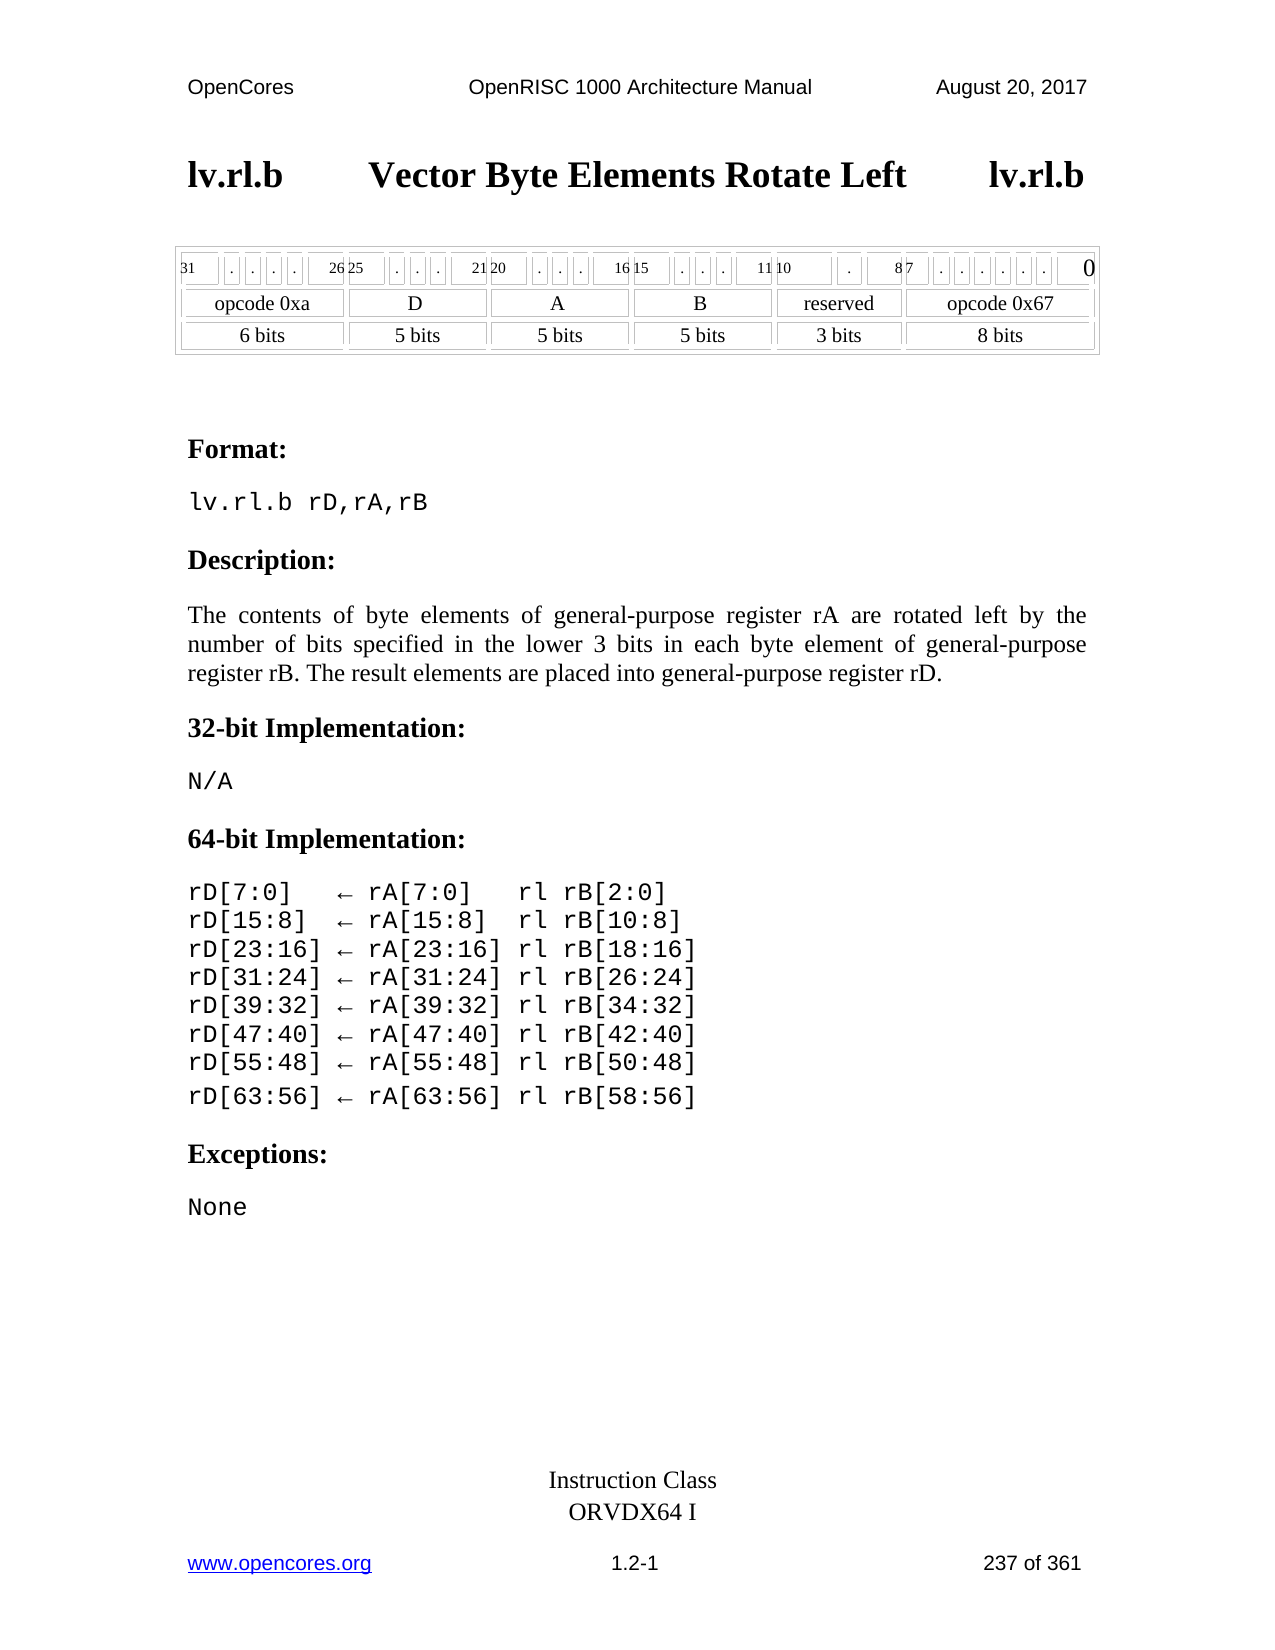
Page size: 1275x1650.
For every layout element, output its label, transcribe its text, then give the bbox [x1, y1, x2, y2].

text The contents of byte elements of general-purpose register rA are rotated left by the number of bits specified in the lower 3 bits in each byte element of general-purpose register rB. The result elements are placed into general-purpose register rD. [187, 600, 1087, 687]
text Format: [187, 432, 1087, 464]
text 32-bit Implementation: [187, 712, 1087, 744]
text None [187, 1194, 1087, 1223]
text lv.rl.b rD,rA,rB [187, 489, 1087, 518]
text Description: [187, 543, 1087, 575]
text N/A [187, 769, 1087, 797]
text rD[7:0] ← rA[7:0] rl rB[2:0] rD[15:8] ← rA[15:8] rl rB[10:8] rD[23:16] ← rA[23:16] rl rB[18:16] rD[31:24] ← rA[31:24] rl rB[26:24] rD[39:32] ← rA[39:32] rl rB[34:32] rD[47:40] ← rA[47:40] rl rB[42:40] rD[55:48] ← rA[55:48] rl rB[50:48] rD[63:56] ← rA[63:56] rl rB[58:56] [187, 880, 1087, 1112]
text 64-bit Implementation: [187, 822, 1087, 855]
text Exceptions: [187, 1137, 1087, 1169]
